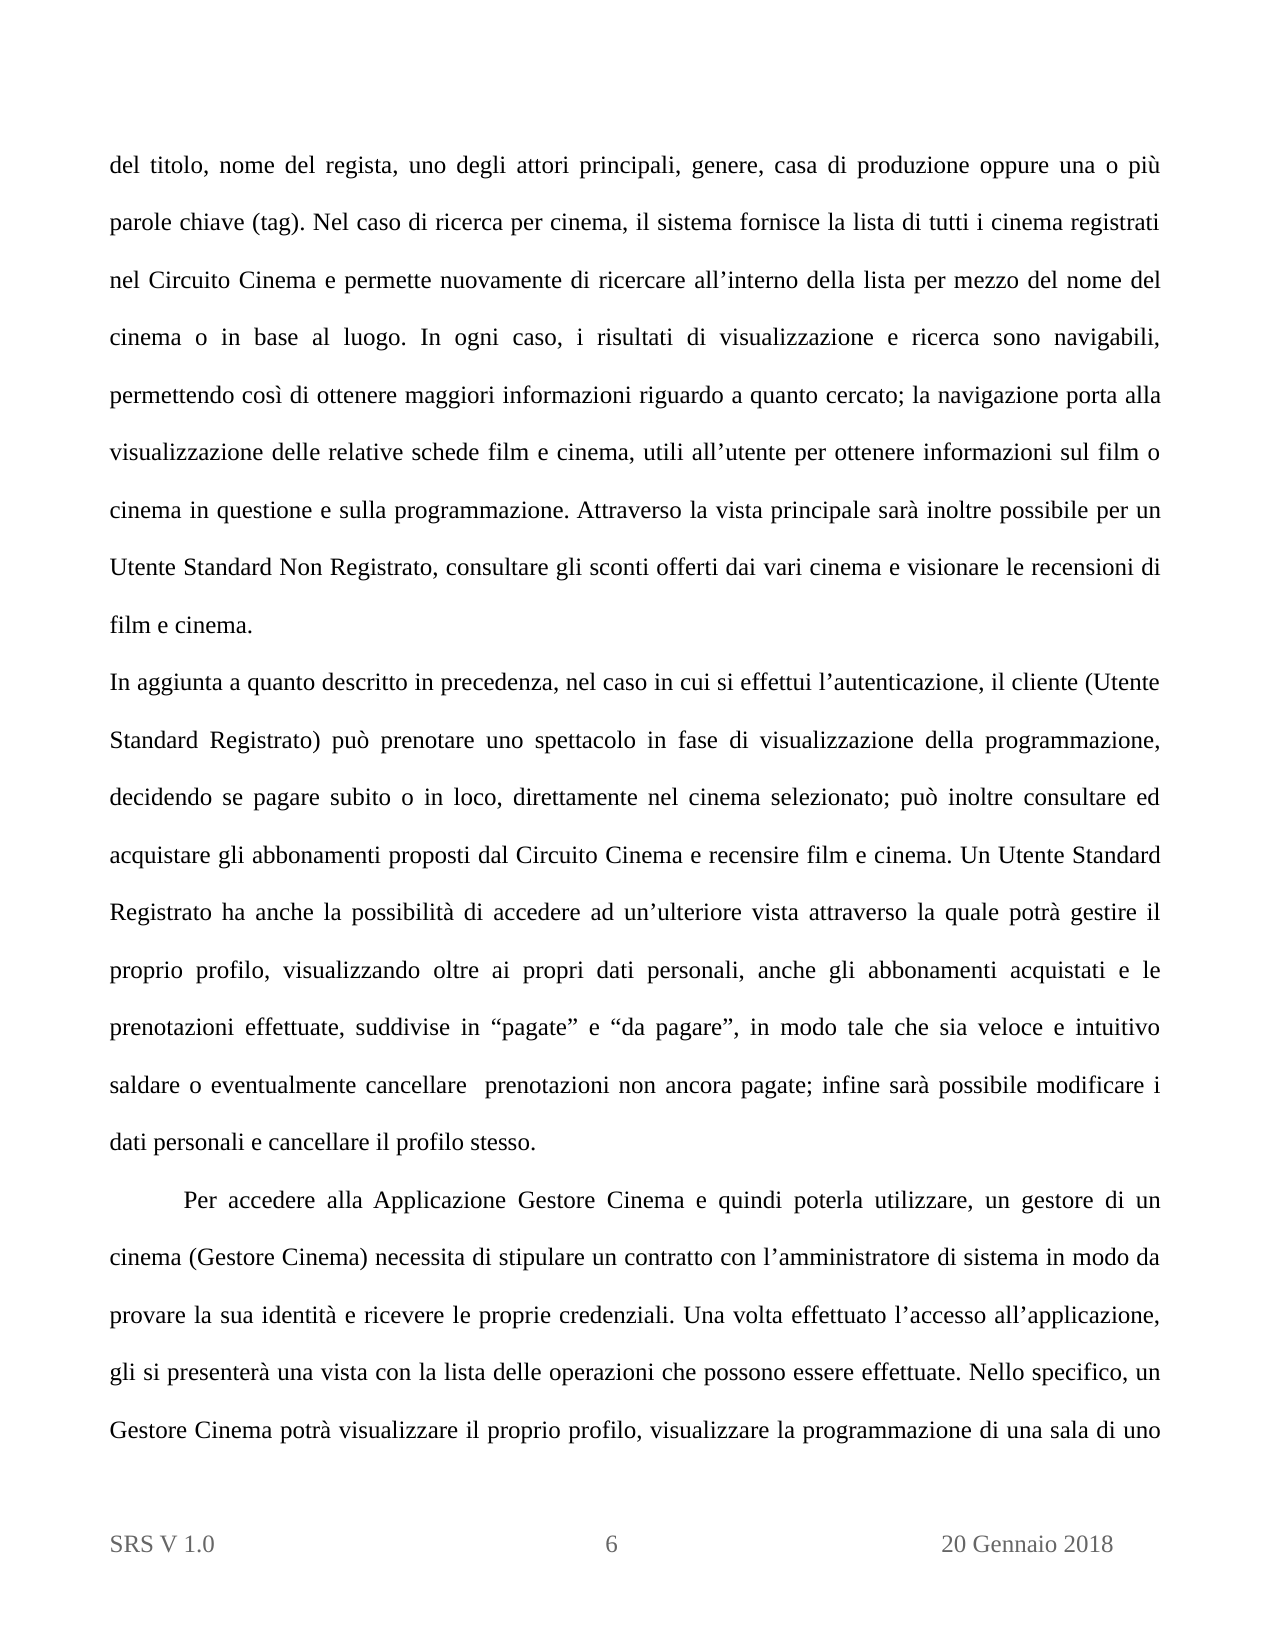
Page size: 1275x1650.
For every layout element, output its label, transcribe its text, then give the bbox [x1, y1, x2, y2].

text In aggiunta a quanto descritto in precedenza, nel caso in cui si effettui l’autenticazione, il cliente (Utente Standard Registrato) può prenotare uno spettacolo in fase di visualizzazione della programmazione, decidendo se pagare subito o in loco, direttamente nel cinema selezionato; può inoltre consultare ed acquistare gli abbonamenti proposti dal Circuito Cinema e recensire film e cinema. Un Utente Standard Registrato ha anche la possibilità di accedere ad un’ulteriore vista attraverso la quale potrà gestire il proprio profilo, visualizzando oltre ai propri dati personali, anche gli abbonamenti acquistati e le prenotazioni effettuate, suddivise in “pagate” e “da pagare”, in modo tale che sia veloce e intuitivo saldare o eventualmente cancellare prenotazioni non ancora pagate; infine sarà possibile modificare i dati personali e cancellare il profilo stesso. [109, 667, 1162, 1156]
text del titolo, nome del regista, uno degli attori principali, genere, casa di produzione oppure una o più parole chiave (tag). Nel caso di ricerca per cinema, il sistema fornisce la lista di tutti i cinema registrati nel Circuito Cinema e permette nuovamente di ricercare all’interno della lista per mezzo del nome del cinema o in base al luogo. In ogni caso, i risultati di visualizzazione e ricerca sono navigabili, permettendo così di ottenere maggiori informazioni riguardo a quanto cercato; la navigazione porta alla visualizzazione delle relative schede film e cinema, utili all’utente per ottenere informazioni sul film o cinema in questione e sulla programmazione. Attraverso la vista principale sarà inoltre possibile per un Utente Standard Non Registrato, consultare gli sconti offerti dai vari cinema e visionare le recensioni di film e cinema. [109, 150, 1162, 639]
text Per accedere alla Applicazione Gestore Cinema e quindi poterla utilizzare, un gestore di un cinema (Gestore Cinema) necessita di stipulare un contratto con l’amministratore di sistema in modo da provare la sua identità e ricevere le proprie credenziali. Una volta effettuato l’accesso all’applicazione, gli si presenterà una vista con la lista delle operazioni che possono essere effettuate. Nello specifico, un Gestore Cinema potrà visualizzare il proprio profilo, visualizzare la programmazione di una sala di uno [109, 1185, 1162, 1444]
